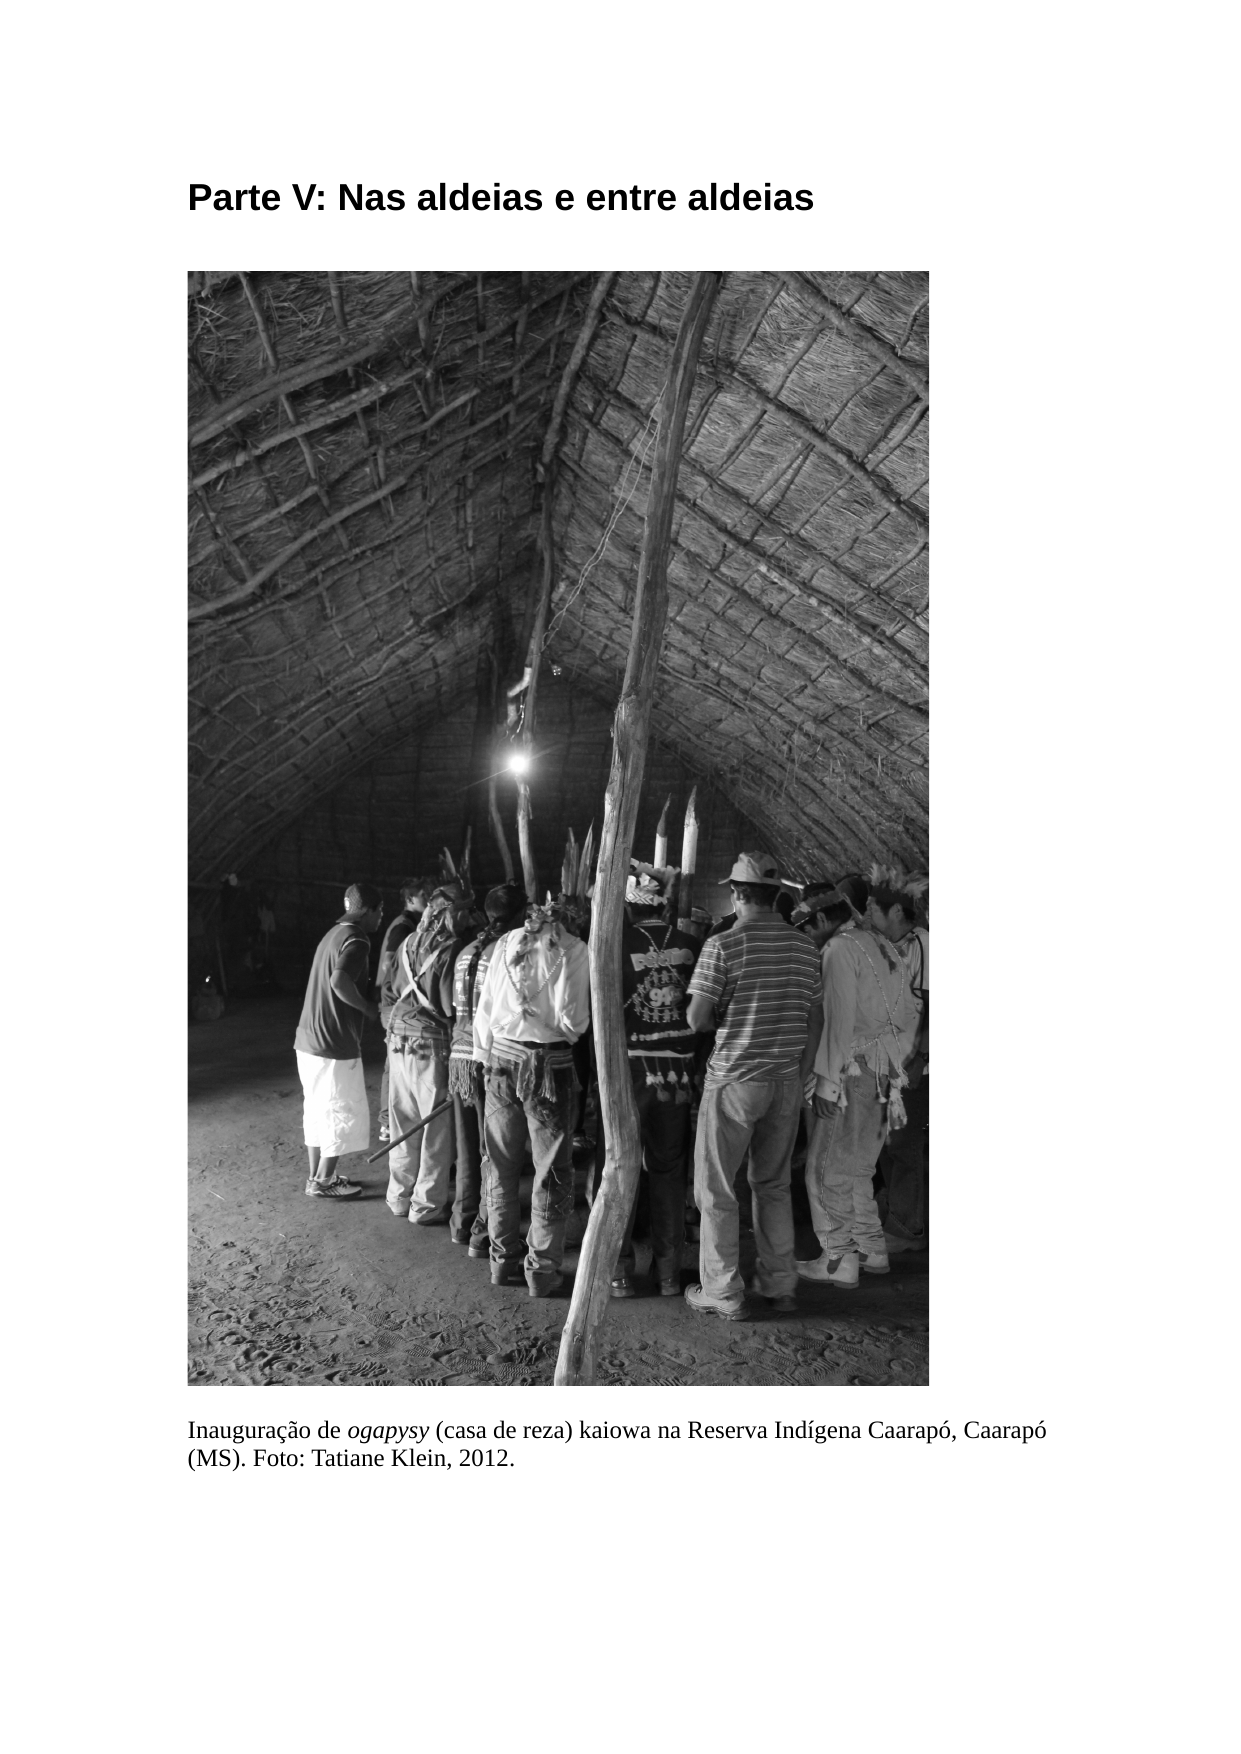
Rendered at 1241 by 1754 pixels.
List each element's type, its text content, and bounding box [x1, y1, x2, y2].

text Inauguração de ogapysy (casa de reza) kaiowa na Reserva Indígena Caarapó, Caarapó (MS). Foto: Tatiane Klein, 2012. [187, 1415, 1053, 1472]
picture [187, 271, 930, 1386]
text Parte V: Nas aldeias e entre aldeias [187, 175, 1053, 218]
